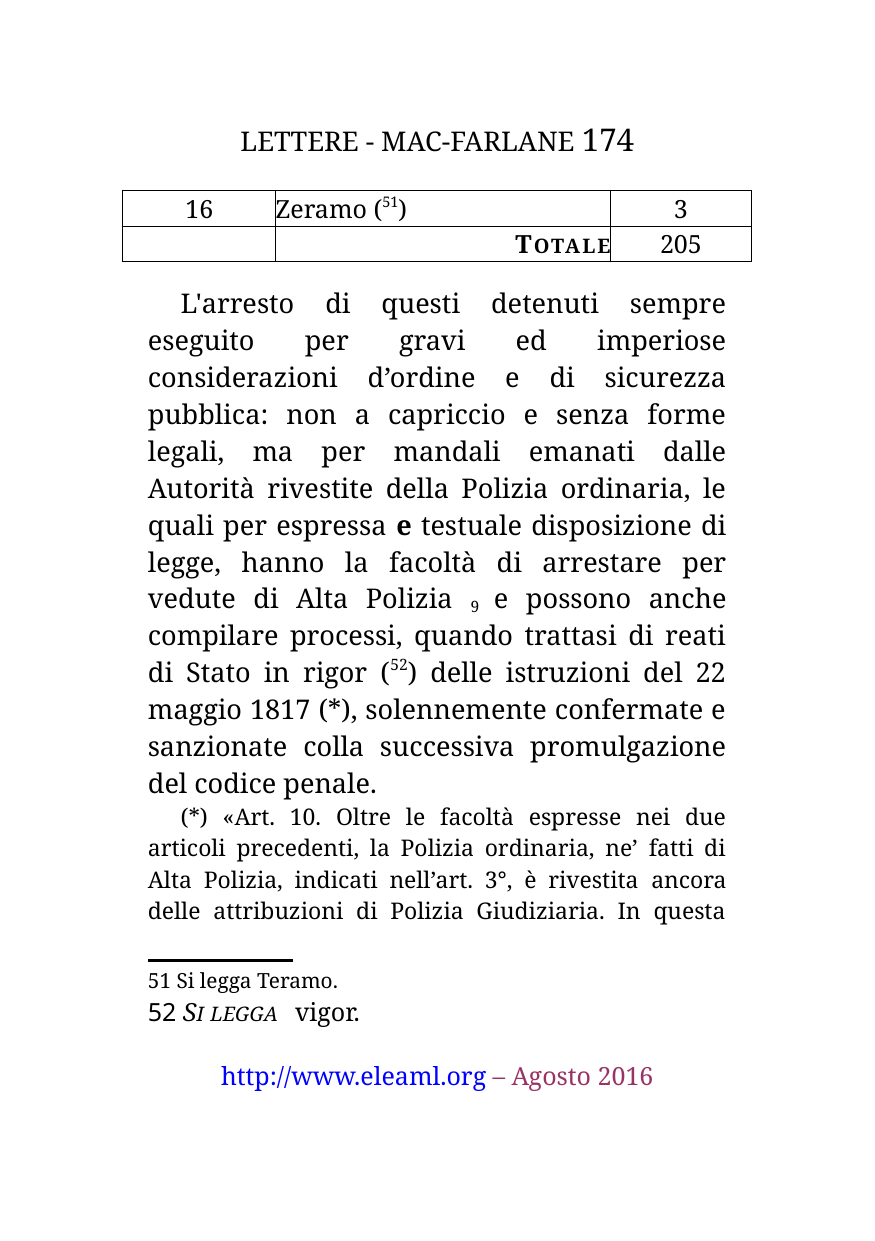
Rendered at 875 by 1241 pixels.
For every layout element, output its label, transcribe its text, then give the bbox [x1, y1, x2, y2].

text (*) «Art. 10. Oltre le facoltà espresse nei due articoli precedenti, la Polizia ordinaria, ne’ fatti di Alta Polizia, indicati nell’art. 3°, è rivestita ancora delle attribuzioni di Polizia Giudiziaria. In questa [148, 801, 726, 926]
text L'arresto di questi detenuti sempre eseguito per gravi ed imperiose considerazioni d’ordine e di sicurezza pubblica: non a capriccio e senza forme legali, ma per mandali emanati dalle Autorità rivestite della Polizia ordinaria, le quali per espressa e testuale disposizione di legge, hanno la facoltà di arrestare per vedute di Alta Polizia 9 e possono anche compilare processi, quando trattasi di reati di Stato in rigor () delle istruzioni del 22 maggio 1817 (*), solennemente confermate e sanzionate colla successiva promulgazione del codice penale. [148, 285, 726, 801]
text Si legga vigor. [148, 995, 726, 1029]
